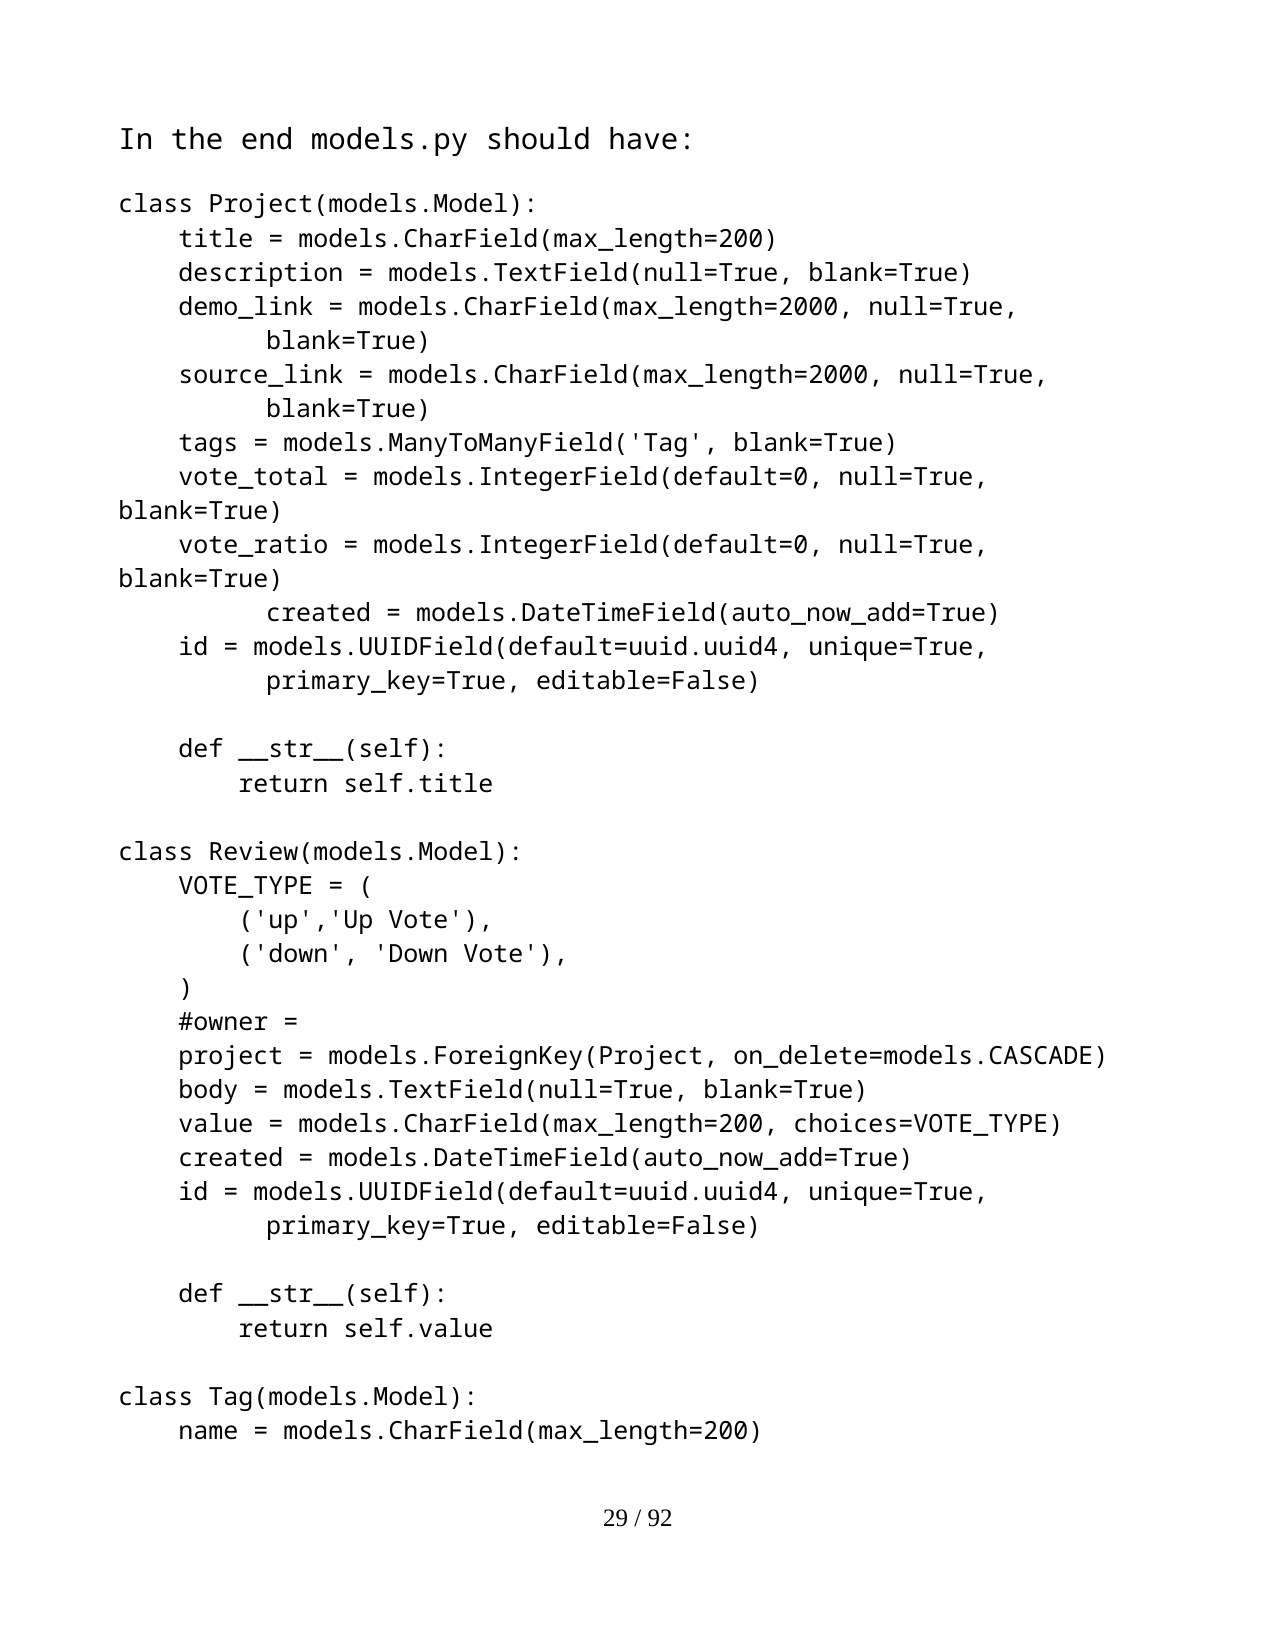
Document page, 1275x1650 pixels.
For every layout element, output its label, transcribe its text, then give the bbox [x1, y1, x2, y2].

text In the end models.py should have: [118, 118, 1157, 158]
text #owner = [118, 1004, 1157, 1038]
text name = models.CharField(max_length=200) [118, 1412, 1157, 1446]
text demo_link = models.CharField(max_length=2000, null=True, blank=True) [118, 288, 1157, 356]
text vote_ratio = models.IntegerField(default=0, null=True, blank=True) [118, 527, 1157, 595]
text project = models.ForeignKey(Project, on_delete=models.CASCADE) [118, 1038, 1157, 1072]
text return self.title [118, 765, 1157, 799]
text return self.value [118, 1310, 1157, 1344]
text created = models.DateTimeField(auto_now_add=True) [118, 1140, 1157, 1174]
text VOTE_TYPE = ( [118, 867, 1157, 901]
text value = models.CharField(max_length=200, choices=VOTE_TYPE) [118, 1106, 1157, 1140]
text id = models.UUIDField(default=uuid.uuid4, unique=True, primary_key=True, editable=False) [118, 629, 1157, 697]
text def __str__(self): [118, 1276, 1157, 1310]
text ('down', 'Down Vote'), [118, 936, 1157, 969]
text description = models.TextField(null=True, blank=True) [118, 254, 1157, 288]
text ) [118, 969, 1157, 1004]
text id = models.UUIDField(default=uuid.uuid4, unique=True, primary_key=True, editable=False) [118, 1174, 1157, 1242]
text source_link = models.CharField(max_length=2000, null=True, blank=True) [118, 356, 1157, 424]
text created = models.DateTimeField(auto_now_add=True) [118, 595, 1157, 629]
text class Review(models.Model): [118, 833, 1157, 867]
text title = models.CharField(max_length=200) [118, 220, 1157, 254]
text class Project(models.Model): [118, 186, 1157, 220]
text vote_total = models.IntegerField(default=0, null=True, blank=True) [118, 459, 1157, 527]
text class Tag(models.Model): [118, 1378, 1157, 1412]
text body = models.TextField(null=True, blank=True) [118, 1072, 1157, 1106]
text tags = models.ManyToManyField('Tag', blank=True) [118, 424, 1157, 459]
text ('up','Up Vote'), [118, 901, 1157, 936]
text def __str__(self): [118, 731, 1157, 765]
